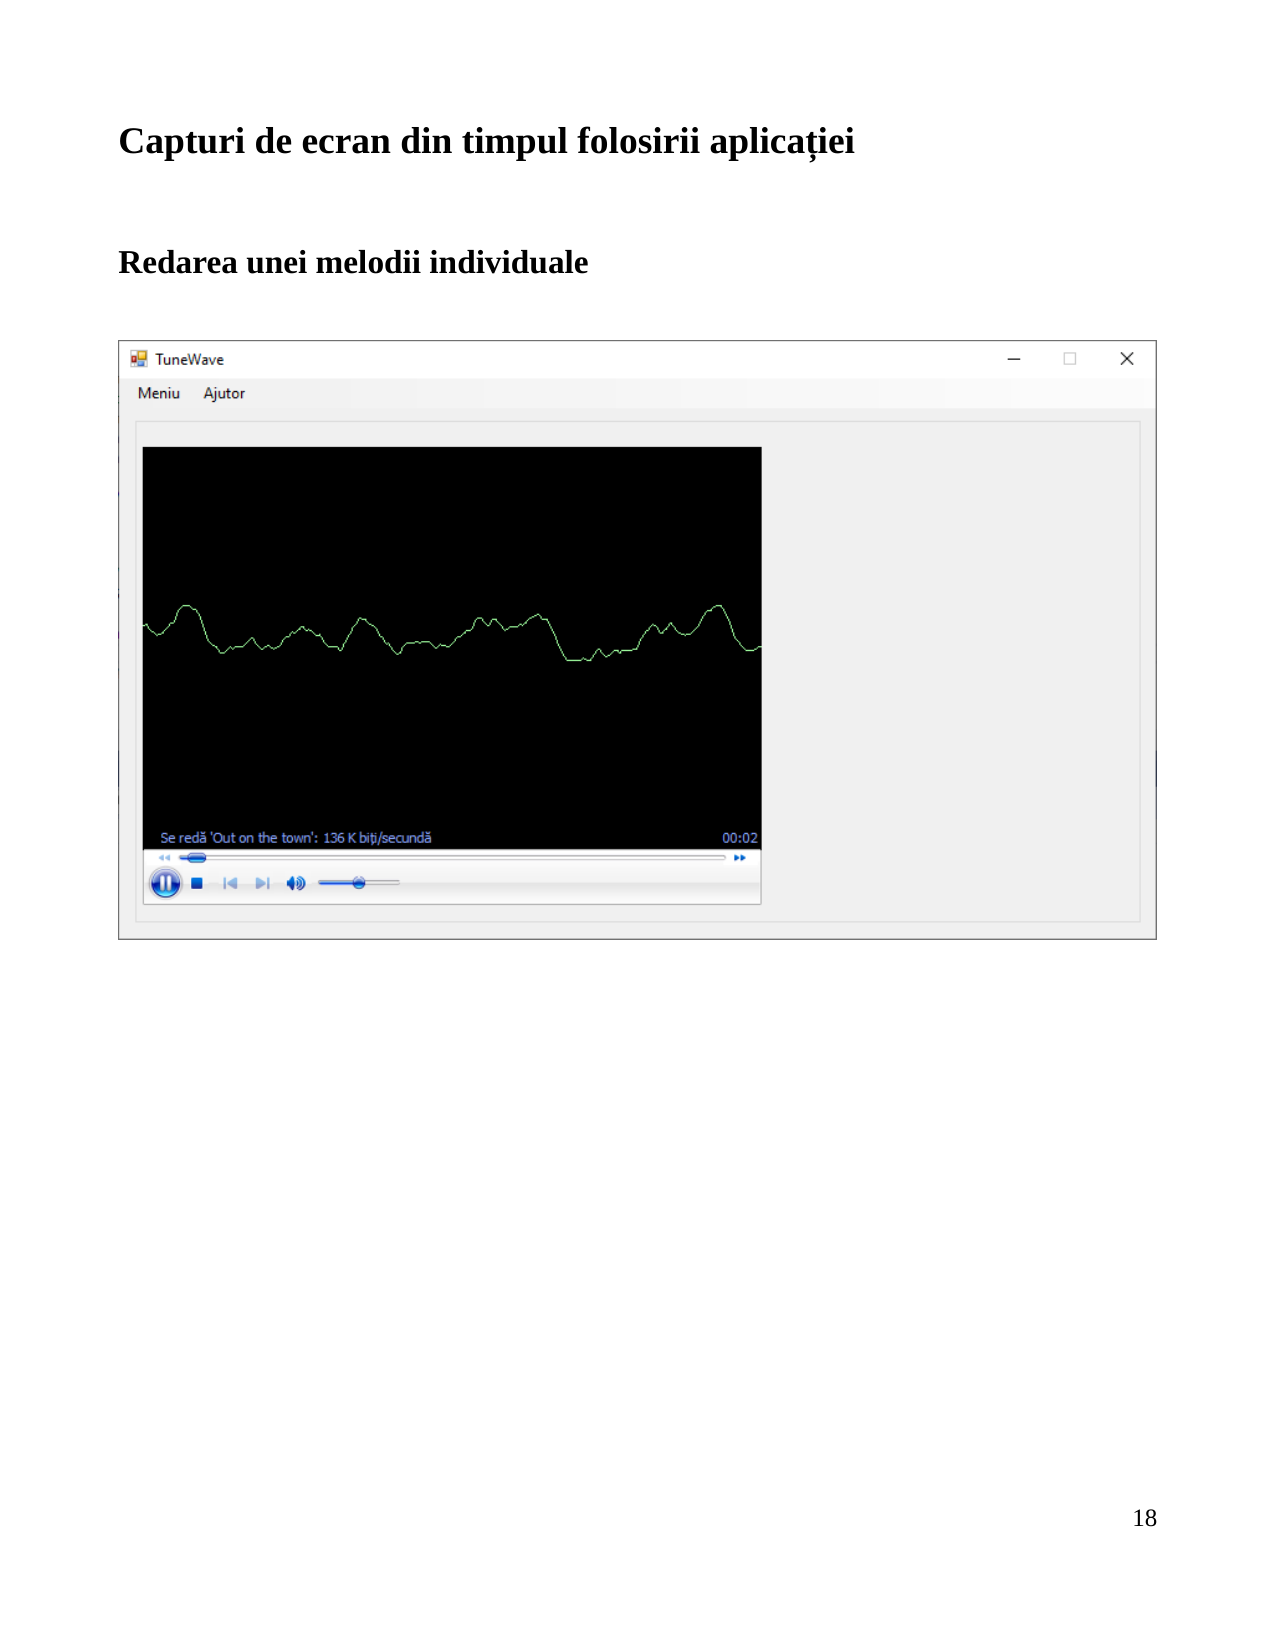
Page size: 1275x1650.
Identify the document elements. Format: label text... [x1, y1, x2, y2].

subtitle Capturi de ecran din timpul folosirii aplicației [118, 118, 1157, 161]
subtitle Redarea unei melodii individuale [118, 242, 1157, 281]
picture [118, 340, 1157, 940]
